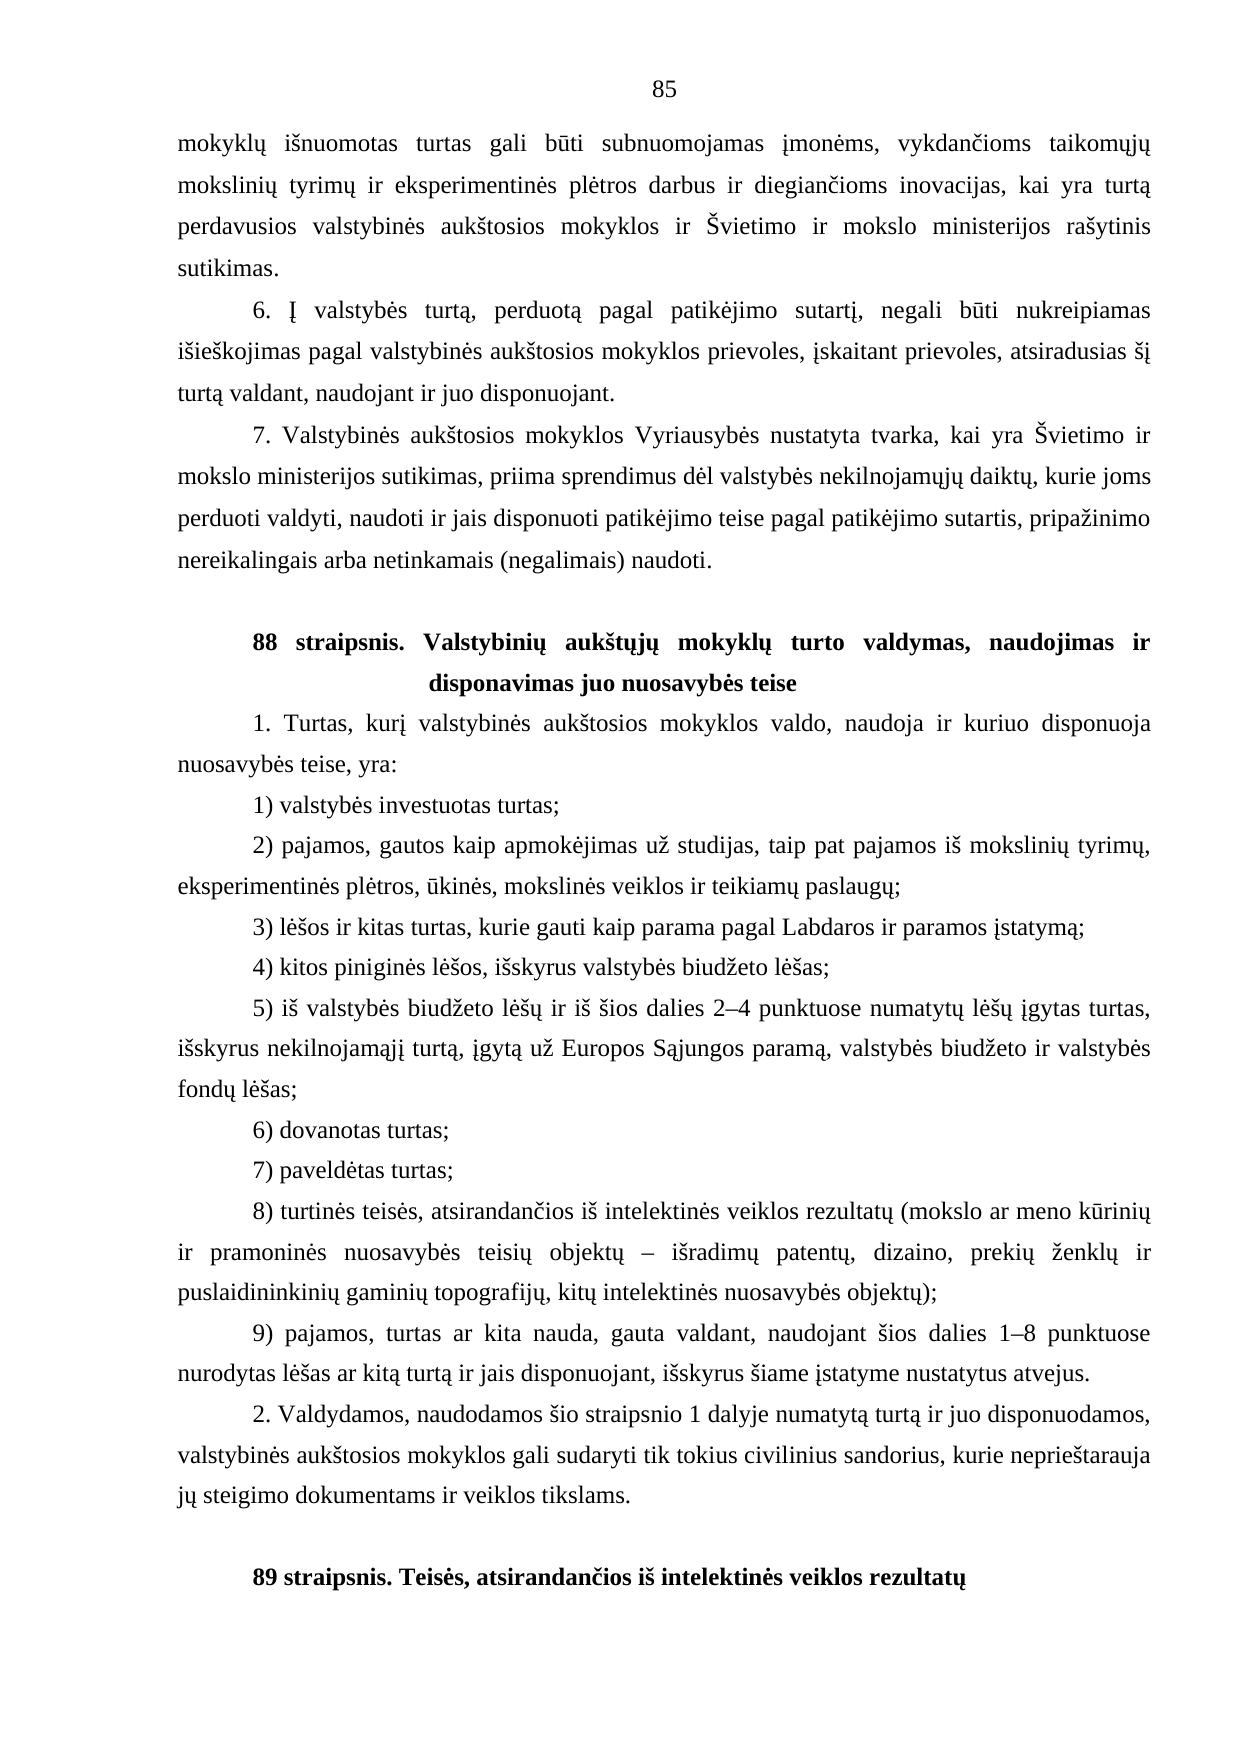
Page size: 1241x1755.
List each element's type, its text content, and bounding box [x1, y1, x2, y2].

text 89 straipsnis. Teisės, atsirandančios iš intelektinės veiklos rezultatų [177, 1552, 1152, 1593]
text 3) lėšos ir kitas turtas, kurie gauti kaip parama pagal Labdaros ir paramos įstatymą; [177, 902, 1152, 943]
text 9) pajamos, turtas ar kita nauda, gauta valdant, naudojant šios dalies 1–8 punktuose nurodytas lėšas ar kitą turtą ir jais disponuojant, išskyrus šiame įstatyme nustatytus atvejus. [177, 1309, 1152, 1390]
text 1) valstybės investuotas turtas; [177, 781, 1152, 821]
text 7) paveldėtas turtas; [177, 1146, 1152, 1187]
text 5) iš valstybės biudžeto lėšų ir iš šios dalies 2–4 punktuose numatytų lėšų įgytas turtas, išskyrus nekilnojamąjį turtą, įgytą už Europos Sąjungos paramą, valstybės biudžeto ir valstybės fondų lėšas; [177, 984, 1152, 1106]
text 8) turtinės teisės, atsirandančios iš intelektinės veiklos rezultatų (mokslo ar meno kūrinių ir pramoninės nuosavybės teisių objektų – išradimų patentų, dizaino, prekių ženklų ir puslaidininkinių gaminių topografijų, kitų intelektinės nuosavybės objektų); [177, 1187, 1152, 1309]
text 1. Turtas, kurį valstybinės aukštosios mokyklos valdo, naudoja ir kuriuo disponuoja nuosavybės teise, yra: [177, 699, 1152, 781]
text 2) pajamos, gautos kaip apmokėjimas už studijas, taip pat pajamos iš mokslinių tyrimų, eksperimentinės plėtros, ūkinės, mokslinės veiklos ir teikiamų paslaugų; [177, 821, 1152, 902]
text 4) kitos piniginės lėšos, išskyrus valstybės biudžeto lėšas; [177, 943, 1152, 984]
text 2. Valdydamos, naudodamos šio straipsnio 1 dalyje numatytą turtą ir juo disponuodamos, valstybinės aukštosios mokyklos gali sudaryti tik tokius civilinius sandorius, kurie neprieštarauja jų steigimo dokumentams ir veiklos tikslams. [177, 1390, 1152, 1512]
text 6) dovanotas turtas; [177, 1106, 1152, 1146]
text 6. Į valstybės turtą, perduotą pagal patikėjimo sutartį, negali būti nukreipiamas išieškojimas pagal valstybinės aukštosios mokyklos prievoles, įskaitant prievoles, atsiradusias šį turtą valdant, naudojant ir juo disponuojant. [177, 285, 1152, 410]
text 88 straipsnis. Valstybinių aukštųjų mokyklų turto valdymas, naudojimas ir disponavimas juo nuosavybės teise [252, 618, 1152, 699]
text mokyklų išnuomotas turtas gali būti subnuomojamas įmonėms, vykdančioms taikomųjų mokslinių tyrimų ir eksperimentinės plėtros darbus ir diegiančioms inovacijas, kai yra turtą perdavusios valstybinės aukštosios mokyklos ir Švietimo ir mokslo ministerijos rašytinis sutikimas. [177, 118, 1152, 285]
text 7. Valstybinės aukštosios mokyklos Vyriausybės nustatyta tvarka, kai yra Švietimo ir mokslo ministerijos sutikimas, priima sprendimus dėl valstybės nekilnojamųjų daiktų, kurie joms perduoti valdyti, naudoti ir jais disponuoti patikėjimo teise pagal patikėjimo sutartis, pripažinimo nereikalingais arba netinkamais (negalimais) naudoti. [177, 410, 1152, 576]
